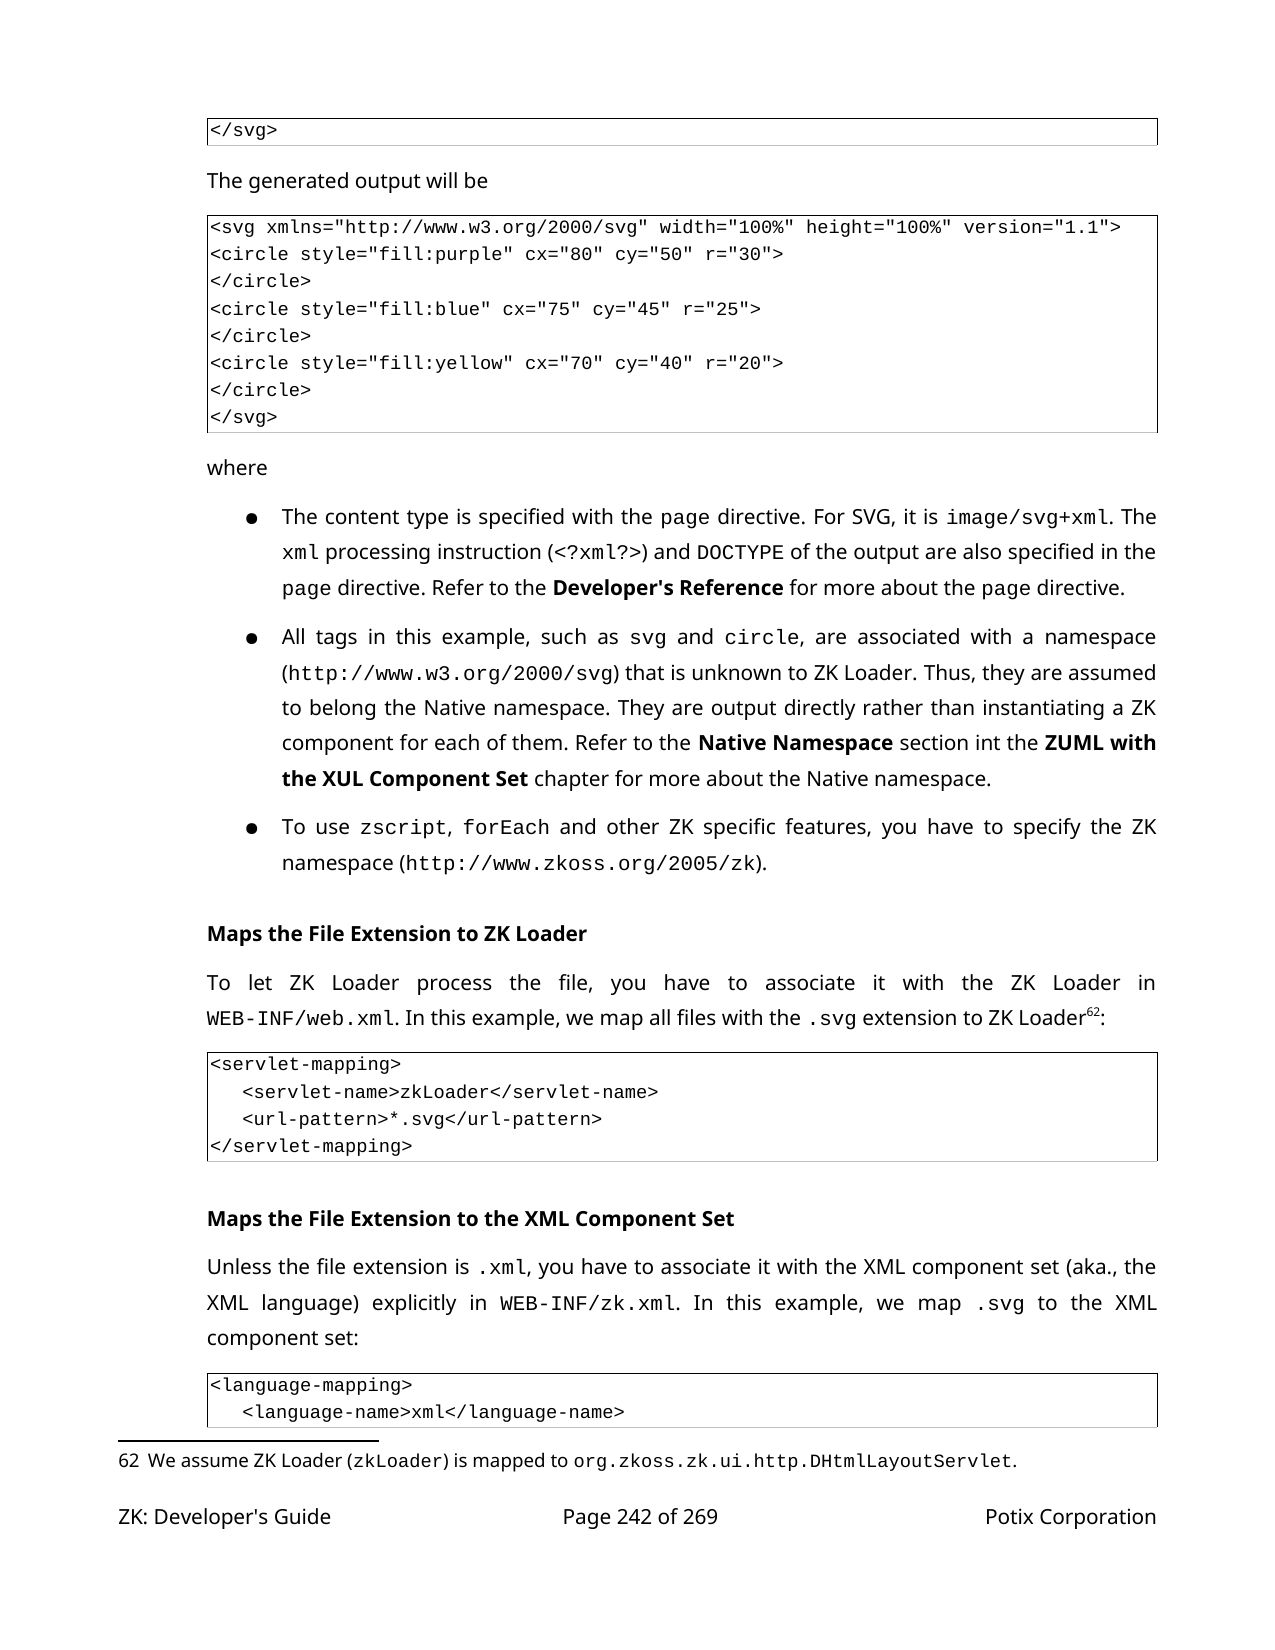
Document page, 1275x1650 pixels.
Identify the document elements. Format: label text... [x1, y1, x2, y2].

text We assume ZK Loader (zkLoader) is mapped to org.zkoss.zk.ui.http.DHtmlLayoutServlet. [118, 1447, 1157, 1473]
text </circle> [208, 324, 1157, 348]
list The content type is specified with the page directive. For SVG, it is image/svg+xml. The xml processing instruction (<?xml?>) and DOCTYPE of the output are also specified in the page directive. Refer to the Developer's Reference for more about the page directive. [244, 502, 1157, 602]
text <language-mapping> [208, 1374, 1157, 1397]
list To use zscript, forEach and other ZK specific features, you have to specify the ZK namespace (http://www.zkoss.org/2005/zk). [244, 812, 1157, 877]
text <circle style="fill:yellow" cx="70" cy="40" r="20"> [208, 351, 1157, 375]
text The generated output will be [207, 166, 1157, 194]
text Unless the file extension is .xml, you have to associate it with the XML component set (aka., the XML language) explicitly in WEB-INF/zk.xml. In this example, we map .svg to the XML component set: [207, 1252, 1157, 1352]
text </svg> [208, 405, 1157, 432]
text <servlet-mapping> [208, 1053, 1157, 1077]
subtitle Maps the File Extension to the XML Component Set [207, 1204, 1157, 1232]
text <servlet-name>zkLoader</servlet-name> [208, 1079, 1157, 1104]
text <language-name>xml</language-name> [208, 1399, 1157, 1427]
text </svg> [208, 119, 1157, 145]
subtitle Maps the File Extension to ZK Loader [207, 919, 1157, 947]
text <circle style="fill:blue" cx="75" cy="45" r="25"> [208, 296, 1157, 321]
text where [207, 453, 1157, 481]
text </circle> [208, 269, 1157, 293]
text </circle> [208, 378, 1157, 402]
list All tags in this example, such as svg and circle, are associated with a namespace (http://www.w3.org/2000/svg) that is unknown to ZK Loader. Thus, they are assumed to belong the Native namespace. They are output directly rather than instantiating a ZK component for each of them. Refer to the Native Namespace section int the ZUML with the XUL Component Set chapter for more about the Native namespace. [244, 622, 1157, 792]
text <svg xmlns="http://www.w3.org/2000/svg" width="100%" height="100%" version="1.1"> [208, 216, 1157, 239]
text <url-pattern>*.svg</url-pattern> [208, 1107, 1157, 1131]
text <circle style="fill:purple" cx="80" cy="50" r="30"> [208, 242, 1157, 266]
text </servlet-mapping> [208, 1134, 1157, 1161]
text To let ZK Loader process the file, you have to associate it with the ZK Loader in WEB-INF/web.xml. In this example, we map all files with the .svg extension to ZK Loader: [207, 968, 1157, 1032]
